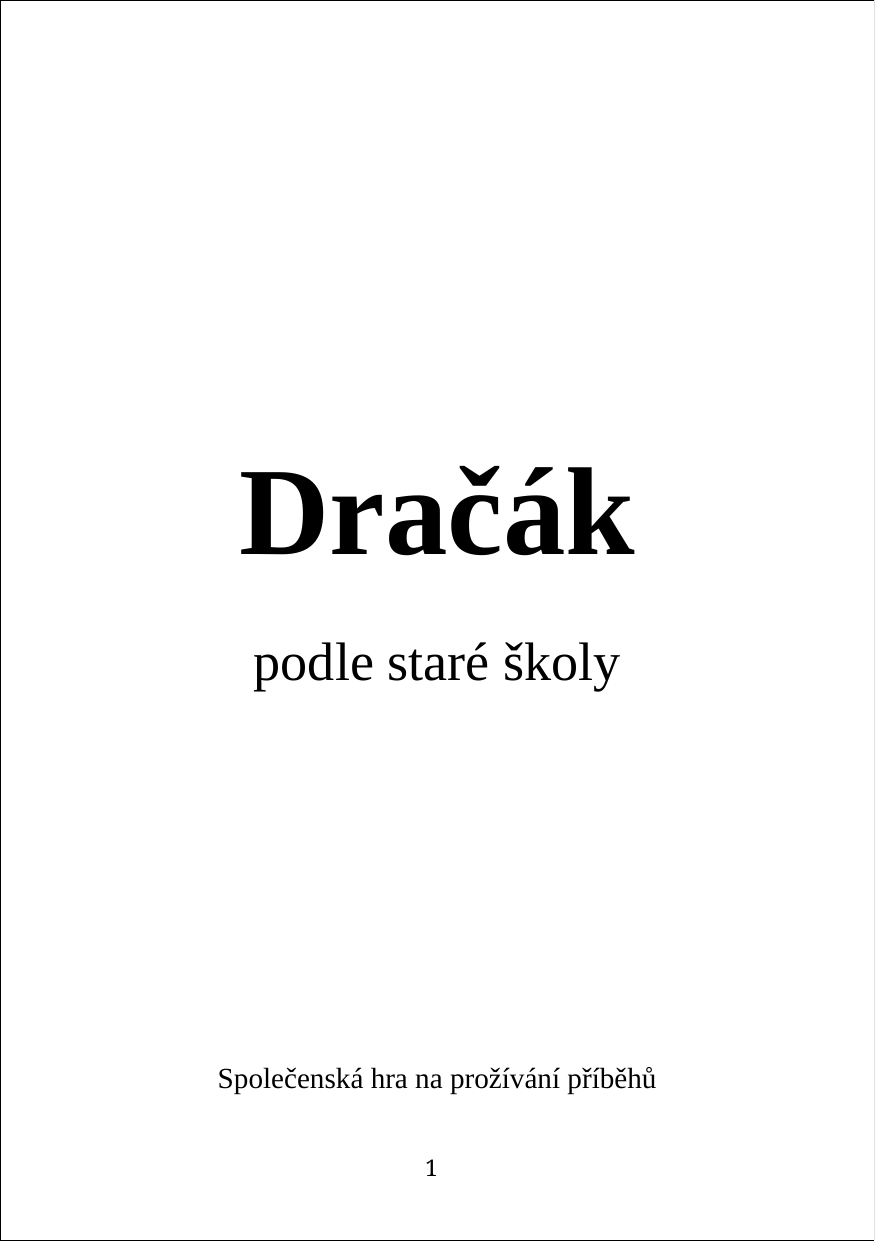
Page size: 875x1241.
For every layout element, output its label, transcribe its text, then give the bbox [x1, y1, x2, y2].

text Společenská hra na prožívání příběhů [118, 1061, 756, 1094]
text podle staré školy [118, 630, 756, 692]
text Dračák [118, 438, 756, 582]
